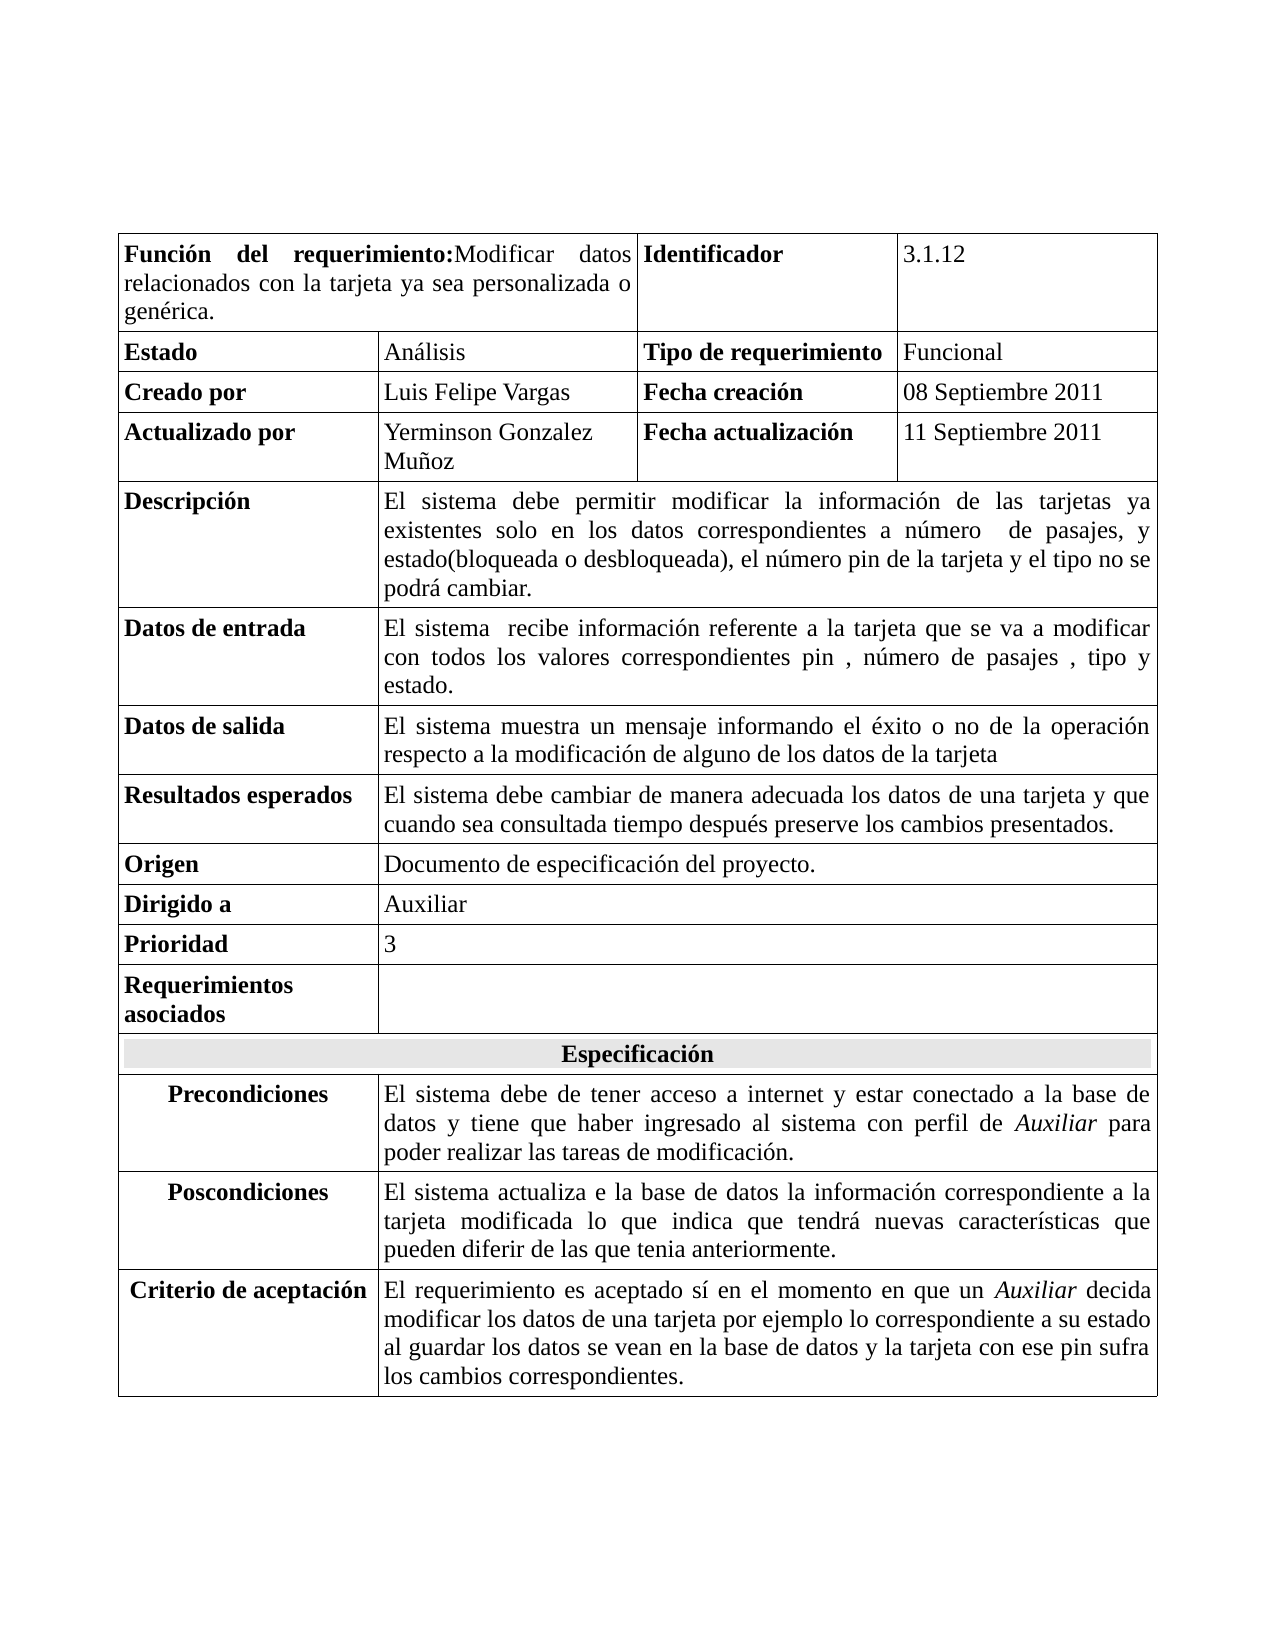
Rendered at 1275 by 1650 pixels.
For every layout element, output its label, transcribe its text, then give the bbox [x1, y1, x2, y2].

table_cell El sistema debe permitir modificar la información de las tarjetas ya existentes solo en los datos correspondientes a número de pasajes, y estado(bloqueada o desbloqueada), el número pin de la tarjeta y el tipo no se podrá cambiar. [379, 482, 1157, 607]
table_cell 11 Septiembre 2011 [898, 413, 1157, 481]
table_cell El sistema debe de tener acceso a internet y estar conectado a la base de datos y tiene que haber ingresado al sistema con perfil de Auxiliar para poder realizar las tareas de modificación. [379, 1075, 1157, 1171]
table_cell El sistema recibe información referente a la tarjeta que se va a modificar con todos los valores correspondientes pin , número de pasajes , tipo y estado. [379, 608, 1157, 705]
table_header Identificador [638, 234, 897, 331]
table_cell Documento de especificación del proyecto. [379, 844, 1157, 883]
table_cell El requerimiento es aceptado sí en el momento en que un Auxiliar decida modificar los datos de una tarjeta por ejemplo lo correspondiente a su estado al guardar los datos se vean en la base de datos y la tarjeta con ese pin sufra los cambios correspondientes. [379, 1270, 1157, 1396]
table_cell Yerminson Gonzalez Muñoz [379, 413, 637, 481]
table_cell Funcional [898, 332, 1157, 371]
table_cell Fecha creación [638, 372, 897, 412]
table_cell Dirigido a [119, 885, 378, 924]
table_cell El sistema actualiza e la base de datos la información correspondiente a la tarjeta modificada lo que indica que tendrá nuevas características que pueden diferir de las que tenia anteriormente. [379, 1172, 1157, 1269]
table_header 3.1.12 [898, 234, 1157, 331]
table_cell Estado [119, 332, 378, 371]
table_cell [379, 965, 1157, 1033]
table_cell 08 Septiembre 2011 [898, 372, 1157, 412]
table_cell Creado por [119, 372, 378, 412]
table_cell Descripción [119, 482, 378, 607]
table_cell Auxiliar [379, 885, 1157, 924]
table_cell Requerimientos asociados [119, 965, 378, 1033]
table_header Función del requerimiento:Modificar datos relacionados con la tarjeta ya sea personalizada o genérica. [119, 234, 637, 331]
table_cell Precondiciones [119, 1075, 378, 1171]
table_cell Especificación [119, 1034, 1157, 1073]
table_cell El sistema muestra un mensaje informando el éxito o no de la operación respecto a la modificación de alguno de los datos de la tarjeta [379, 706, 1157, 774]
table_cell Análisis [379, 332, 637, 371]
table_cell Criterio de aceptación [119, 1270, 378, 1396]
table_cell Resultados esperados [119, 775, 378, 843]
table_cell El sistema debe cambiar de manera adecuada los datos de una tarjeta y que cuando sea consultada tiempo después preserve los cambios presentados. [379, 775, 1157, 843]
table_cell 3 [379, 925, 1157, 964]
table_cell Poscondiciones [119, 1172, 378, 1269]
table_cell Fecha actualización [638, 413, 897, 481]
table_cell Datos de salida [119, 706, 378, 774]
table_cell Datos de entrada [119, 608, 378, 705]
table_cell Prioridad [119, 925, 378, 964]
table_cell Tipo de requerimiento [638, 332, 897, 371]
table_cell Origen [119, 844, 378, 883]
table_cell Luis Felipe Vargas [379, 372, 637, 412]
table_cell Actualizado por [119, 413, 378, 481]
